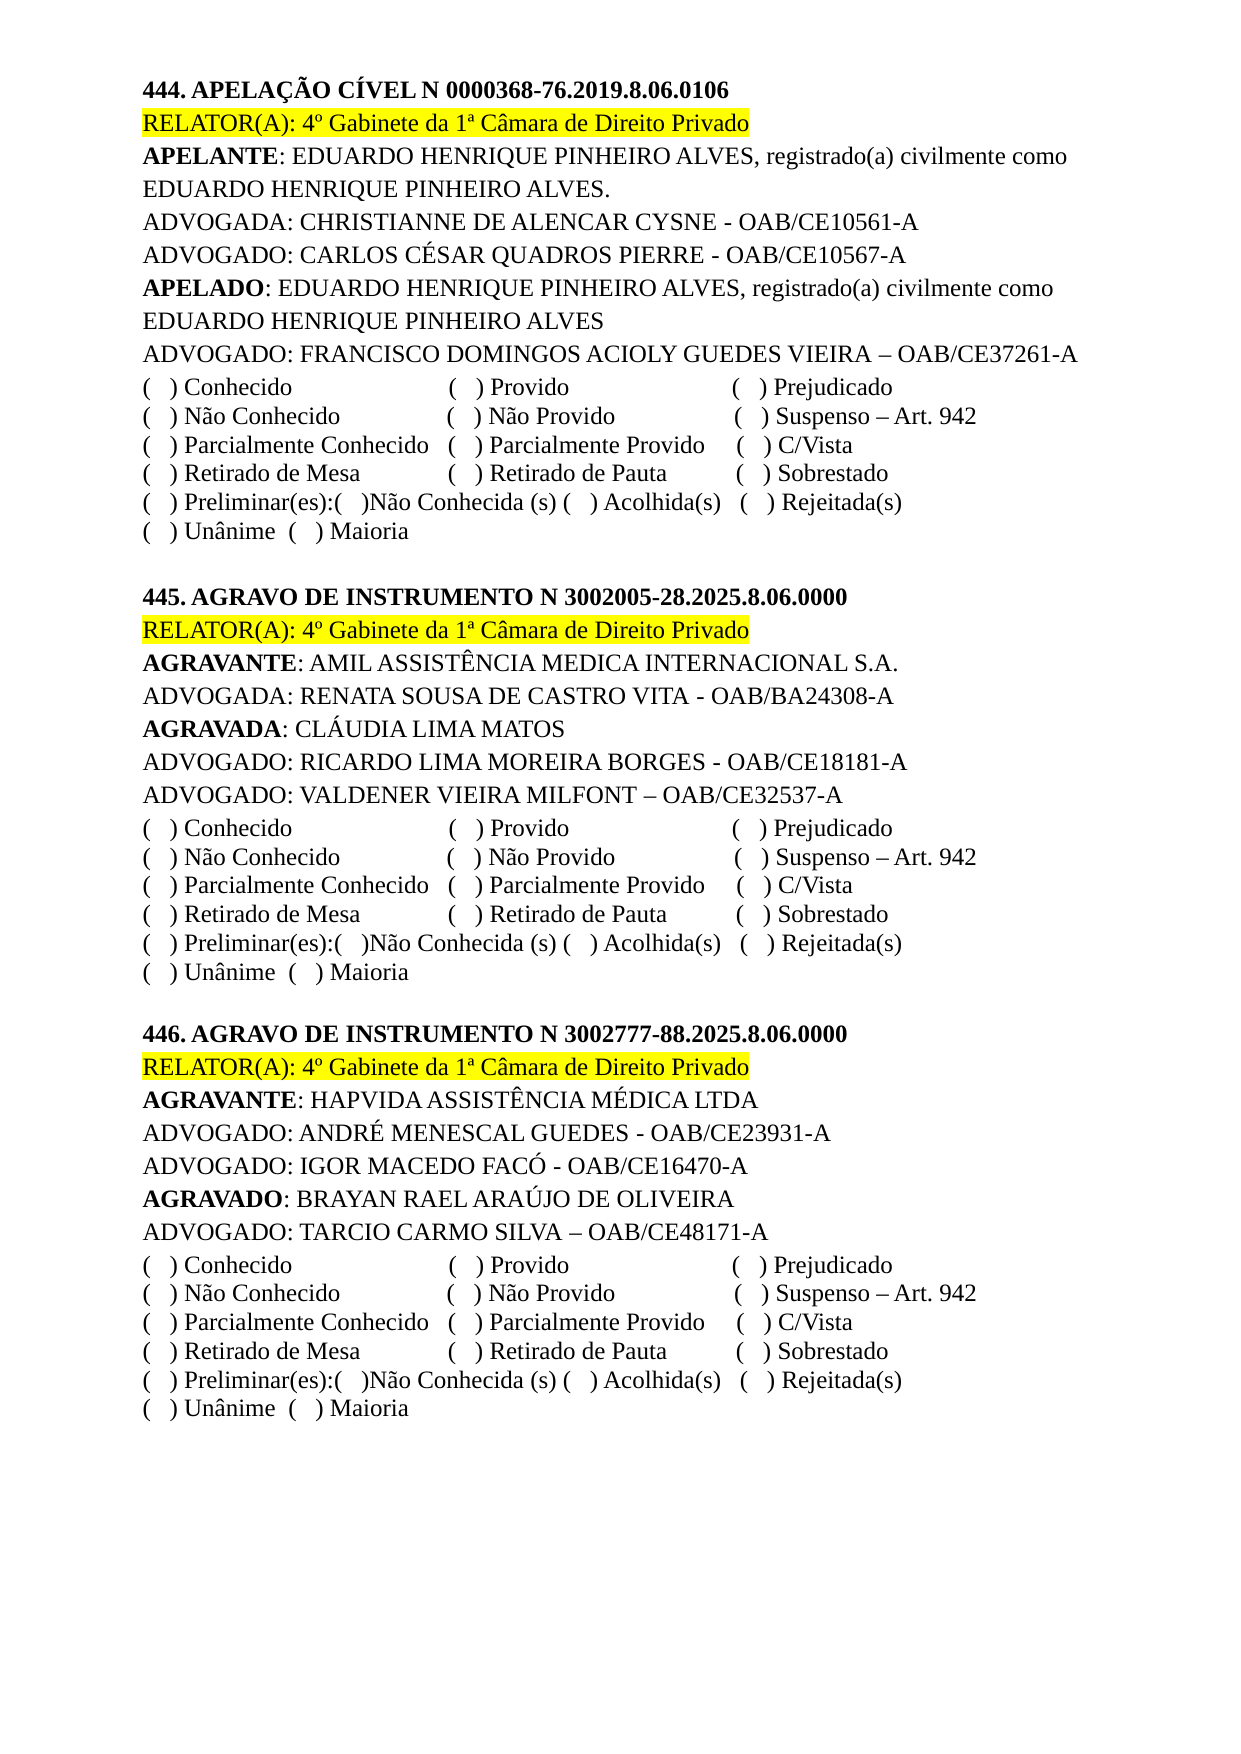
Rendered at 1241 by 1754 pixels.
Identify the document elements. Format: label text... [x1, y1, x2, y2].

text ( ) Não Conhecido ( ) Não Provido ( ) Suspenso – Art. 942 [142, 842, 1158, 871]
text ( ) Não Conhecido ( ) Não Provido ( ) Suspenso – Art. 942 [142, 1278, 1158, 1307]
text 446. AGRAVO DE INSTRUMENTO N 3002777-88.2025.8.06.0000 RELATOR(A): 4º Gabinete da 1ª Câmara de Direito Privado AGRAVANTE: HAPVIDA ASSISTÊNCIA MÉDICA LTDA ADVOGADO: ANDRÉ MENESCAL GUEDES - OAB/CE23931-A ADVOGADO: IGOR MACEDO FACÓ - OAB/CE16470-A AGRAVADO: BRAYAN RAEL ARAÚJO DE OLIVEIRA ADVOGADO: TARCIO CARMO SILVA – OAB/CE48171-A [142, 986, 1141, 1246]
text ( ) Retirado de Mesa ( ) Retirado de Pauta ( ) Sobrestado [142, 1336, 1158, 1365]
text ( ) Não Conhecido ( ) Não Provido ( ) Suspenso – Art. 942 [142, 401, 1158, 430]
text ( ) Conhecido ( ) Provido ( ) Prejudicado [142, 372, 1141, 401]
text ( ) Preliminar(es):( )Não Conhecida (s) ( ) Acolhida(s) ( ) Rejeitada(s) [142, 928, 1158, 957]
text ( ) Retirado de Mesa ( ) Retirado de Pauta ( ) Sobrestado [142, 899, 1158, 928]
text ( ) Preliminar(es):( )Não Conhecida (s) ( ) Acolhida(s) ( ) Rejeitada(s) [142, 487, 1158, 516]
text ( ) Parcialmente Conhecido ( ) Parcialmente Provido ( ) C/Vista [142, 1307, 1158, 1336]
text 444. APELAÇÃO CÍVEL N 0000368-76.2019.8.06.0106 RELATOR(A): 4º Gabinete da 1ª Câmara de Direito Privado APELANTE: EDUARDO HENRIQUE PINHEIRO ALVES, registrado(a) civilmente como EDUARDO HENRIQUE PINHEIRO ALVES. ADVOGADA: CHRISTIANNE DE ALENCAR CYSNE - OAB/CE10561-A ADVOGADO: CARLOS CÉSAR QUADROS PIERRE - OAB/CE10567-A APELADO: EDUARDO HENRIQUE PINHEIRO ALVES, registrado(a) civilmente como EDUARDO HENRIQUE PINHEIRO ALVES ADVOGADO: FRANCISCO DOMINGOS ACIOLY GUEDES VIEIRA – OAB/CE37261-A [142, 75, 1141, 368]
text ( ) Conhecido ( ) Provido ( ) Prejudicado [142, 1250, 1141, 1278]
text ( ) Unânime ( ) Maioria [142, 957, 1158, 986]
text ( ) Parcialmente Conhecido ( ) Parcialmente Provido ( ) C/Vista [142, 871, 1158, 899]
text ( ) Retirado de Mesa ( ) Retirado de Pauta ( ) Sobrestado [142, 458, 1158, 487]
text ( ) Conhecido ( ) Provido ( ) Prejudicado [142, 813, 1141, 842]
text ( ) Preliminar(es):( )Não Conhecida (s) ( ) Acolhida(s) ( ) Rejeitada(s) [142, 1365, 1158, 1393]
text ( ) Unânime ( ) Maioria 445. AGRAVO DE INSTRUMENTO N 3002005-28.2025.8.06.0000 RELATOR(A): 4º Gabinete da 1ª Câmara de Direito Privado AGRAVANTE: AMIL ASSISTÊNCIA MEDICA INTERNACIONAL S.A. ADVOGADA: RENATA SOUSA DE CASTRO VITA - OAB/BA24308-A AGRAVADA: CLÁUDIA LIMA MATOS ADVOGADO: RICARDO LIMA MOREIRA BORGES - OAB/CE18181-A ADVOGADO: VALDENER VIEIRA MILFONT – OAB/CE32537-A [142, 516, 1141, 809]
text ( ) Parcialmente Conhecido ( ) Parcialmente Provido ( ) C/Vista [142, 430, 1158, 458]
text ( ) Unânime ( ) Maioria [142, 1393, 1141, 1488]
